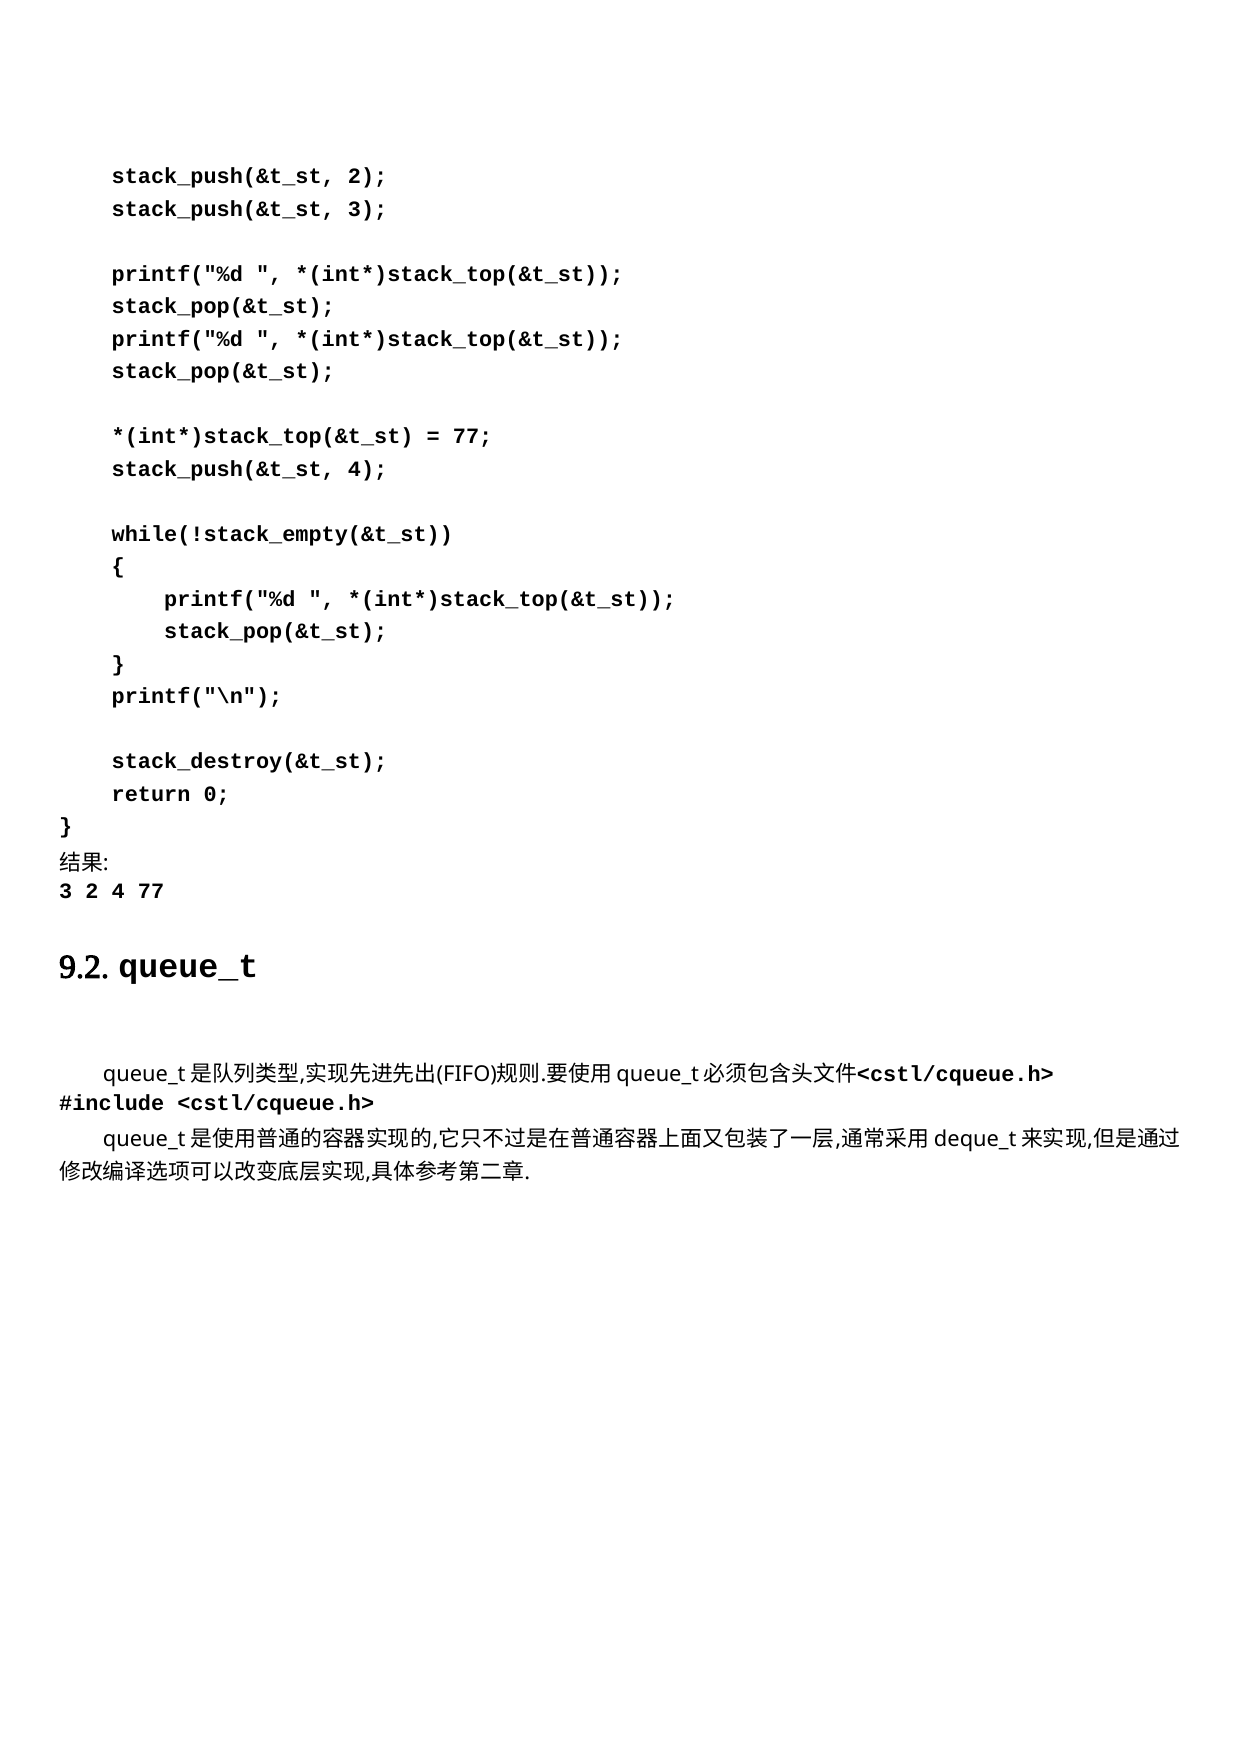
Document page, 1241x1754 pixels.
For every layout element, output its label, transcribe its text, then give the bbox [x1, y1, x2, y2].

text 结果: [59, 844, 1181, 877]
text stack_push(&t_st, 4); [59, 454, 1181, 487]
text 3 2 4 77 [59, 877, 1181, 909]
text stack_pop(&t_st); [59, 357, 1181, 389]
text while(!stack_empty(&t_st)) [59, 519, 1181, 552]
text queue_t是队列类型,实现先进先出(FIFO)规则.要使用queue_t必须包含头文件<cstl/cqueue.h> [103, 1056, 1181, 1088]
text *(int*)stack_top(&t_st) = 77; [59, 422, 1181, 454]
text stack_push(&t_st, 3); [59, 194, 1181, 227]
text { [59, 552, 1181, 584]
text queue_t是使用普通的容器实现的,它只不过是在普通容器上面又包装了一层,通常采用deque_t来实现,但是通过修改编译选项可以改变底层实现,具体参考第二章. [59, 1121, 1181, 1186]
text } [59, 649, 1181, 682]
text stack_pop(&t_st); [59, 292, 1181, 324]
text stack_destroy(&t_st); [59, 747, 1181, 779]
text #include <cstl/cqueue.h> [59, 1088, 1181, 1121]
text printf("%d ", *(int*)stack_top(&t_st)); [59, 259, 1181, 292]
text stack_pop(&t_st); [59, 617, 1181, 649]
text printf("%d ", *(int*)stack_top(&t_st)); [59, 324, 1181, 357]
text printf("\n"); [59, 682, 1181, 714]
text printf("%d ", *(int*)stack_top(&t_st)); [59, 584, 1181, 617]
text stack_push(&t_st, 2); [59, 162, 1181, 194]
text } [59, 812, 1181, 844]
subtitle queue_t [59, 936, 1181, 1001]
text return 0; [59, 779, 1181, 812]
